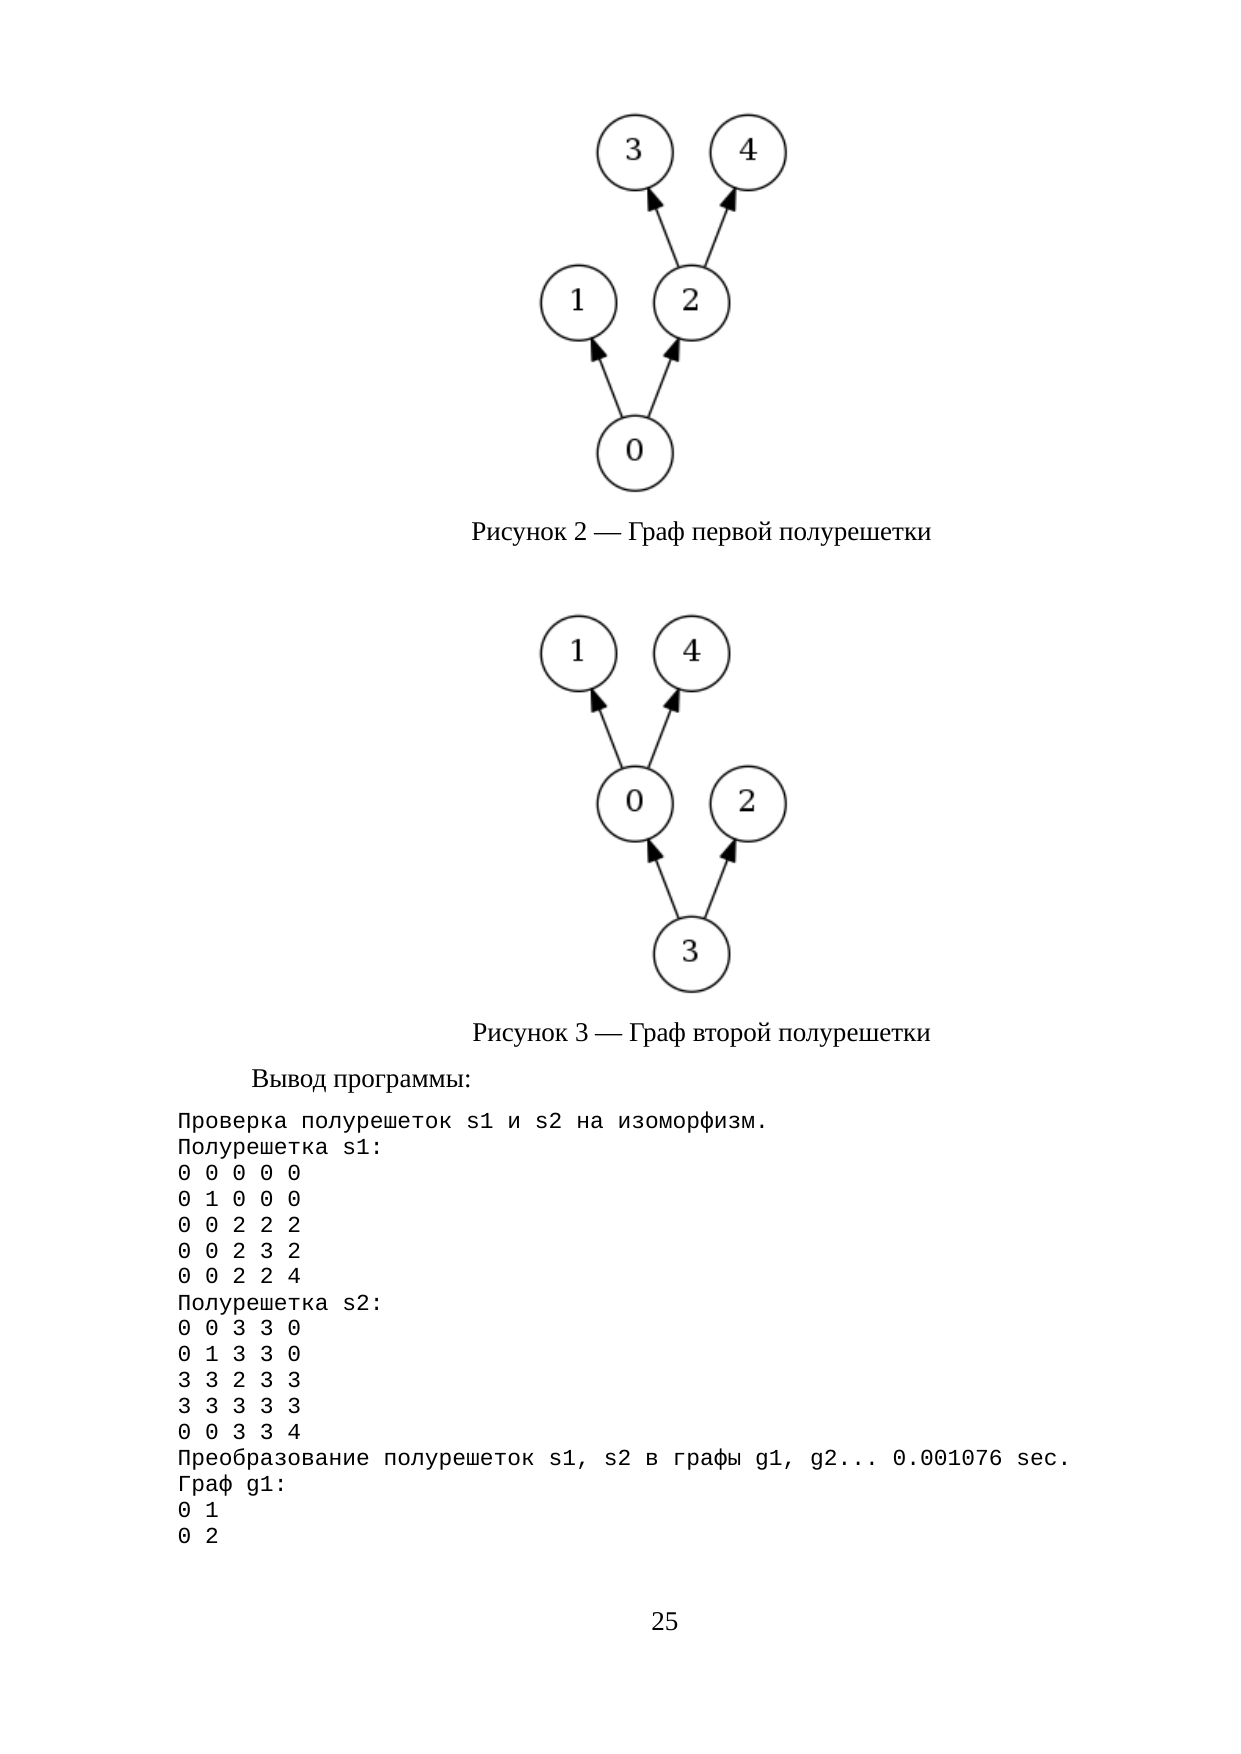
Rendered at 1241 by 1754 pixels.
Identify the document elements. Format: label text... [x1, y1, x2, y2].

picture [533, 107, 795, 500]
text 0 1 0 0 0 [177, 1187, 1152, 1213]
picture [533, 608, 795, 1001]
text 0 1 3 3 0 [177, 1343, 1152, 1369]
text 0 2 [177, 1524, 1152, 1550]
text Вывод программы: [177, 1063, 1152, 1094]
text Граф g1: [177, 1472, 1152, 1498]
text 0 0 2 3 2 [177, 1239, 1152, 1265]
text Преобразование полурешеток s1, s2 в графы g1, g2... 0.001076 sec. [177, 1446, 1152, 1472]
text 0 0 0 0 0 [177, 1161, 1152, 1187]
text 0 0 2 2 4 [177, 1265, 1152, 1291]
text Полурешетка s2: [177, 1291, 1152, 1317]
text 3 3 2 3 3 [177, 1369, 1152, 1394]
text Рисунок 2 — Граф первой полурешетки [177, 500, 1152, 546]
text Проверка полурешеток s1 и s2 на изоморфизм. [177, 1109, 1152, 1135]
text Рисунок 3 — Граф второй полурешетки [177, 1001, 1152, 1047]
text 0 0 2 2 2 [177, 1213, 1152, 1239]
text Полурешетка s1: [177, 1135, 1152, 1161]
text 0 0 3 3 0 [177, 1317, 1152, 1343]
text 0 1 [177, 1498, 1152, 1524]
text 3 3 3 3 3 [177, 1394, 1152, 1421]
text 0 0 3 3 4 [177, 1421, 1152, 1446]
